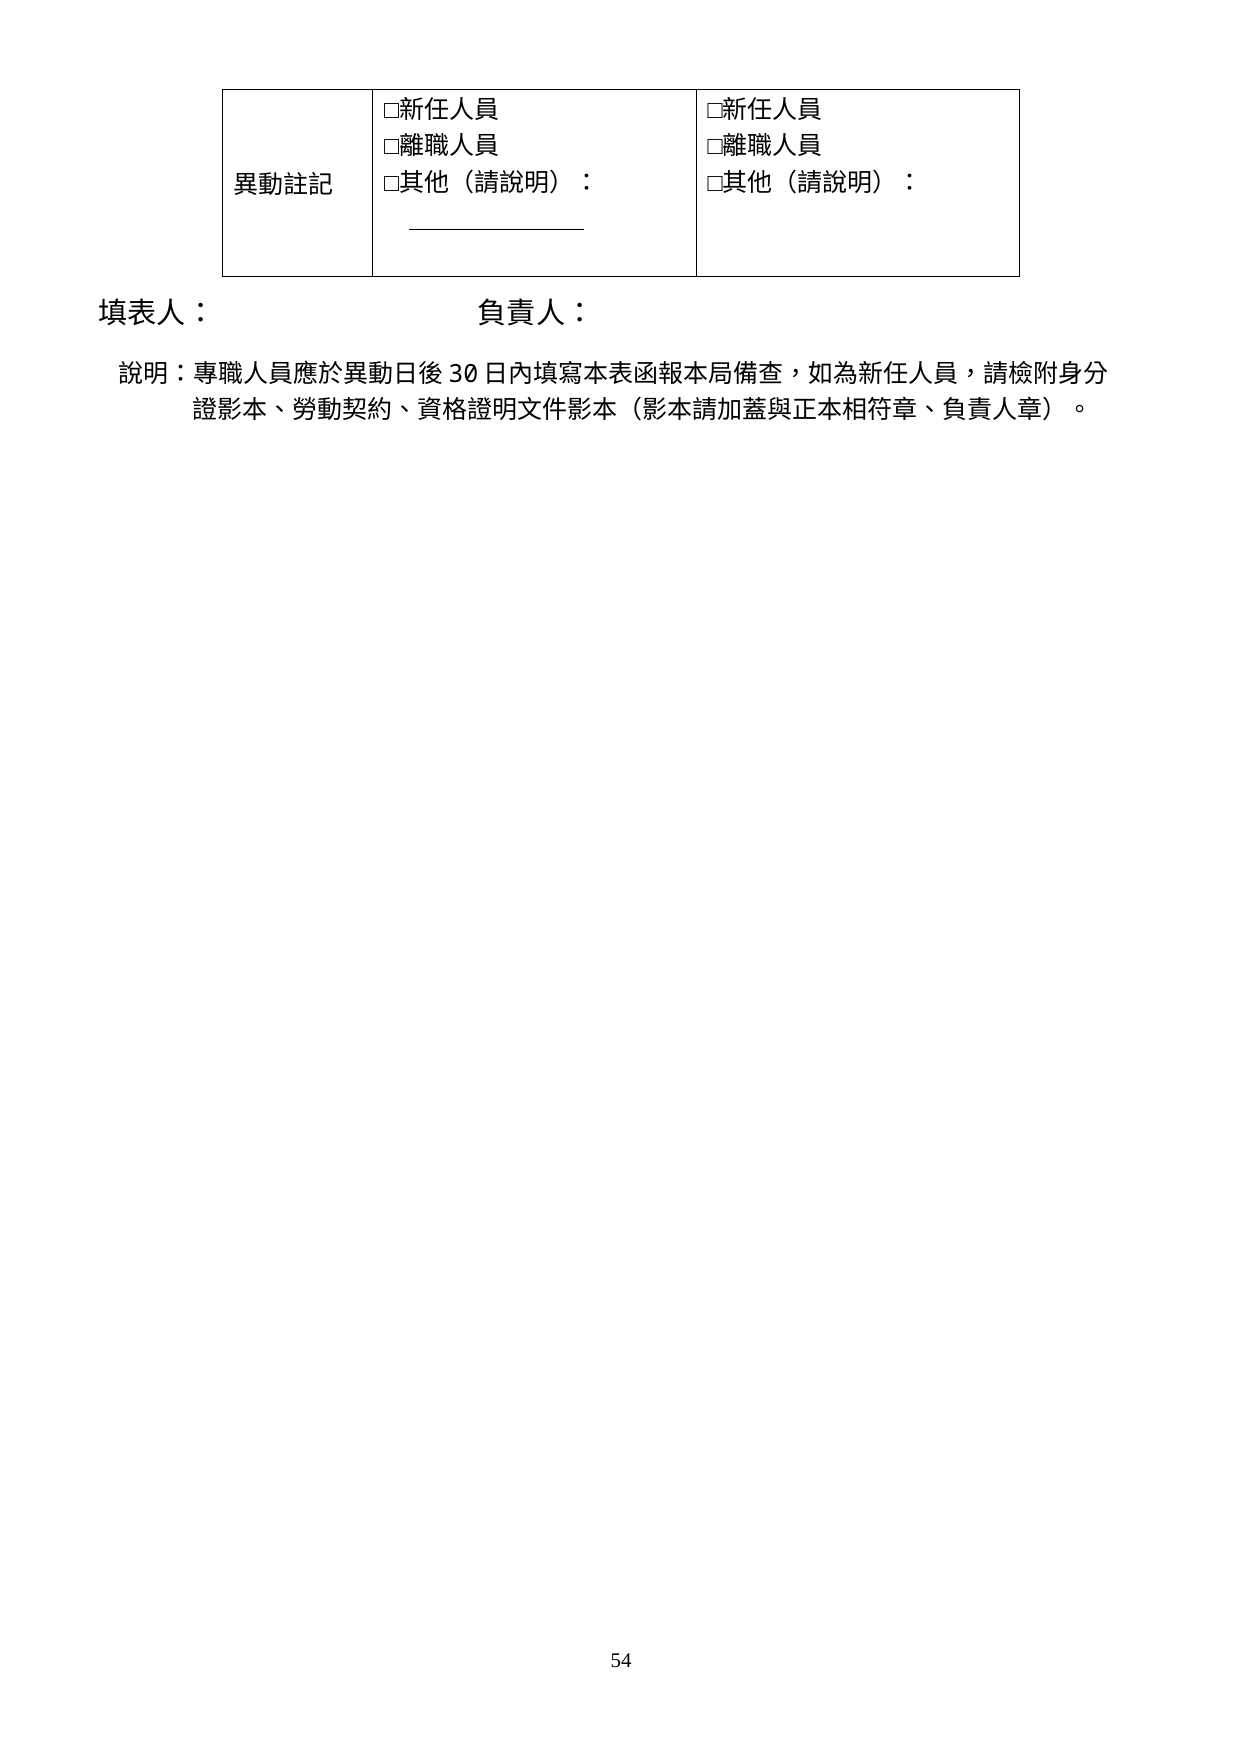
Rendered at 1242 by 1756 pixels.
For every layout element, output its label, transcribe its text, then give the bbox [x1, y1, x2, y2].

table_cell □新任人員 □離職人員 □其他（請說明）： ＿＿＿＿＿＿＿ [373, 90, 696, 276]
text 說明：專職人員應於異動日後30日內填寫本表函報本局備查，如為新任人員，請檢附身分證影本、勞動契約、資格證明文件影本（影本請加蓋與正本相符章、負責人章）。 [118, 353, 1123, 426]
text 填表人： 負責人： [24, 290, 960, 332]
table_cell 異動註記 [223, 90, 372, 276]
table_cell □新任人員 □離職人員 □其他（請說明）： [697, 90, 1019, 276]
